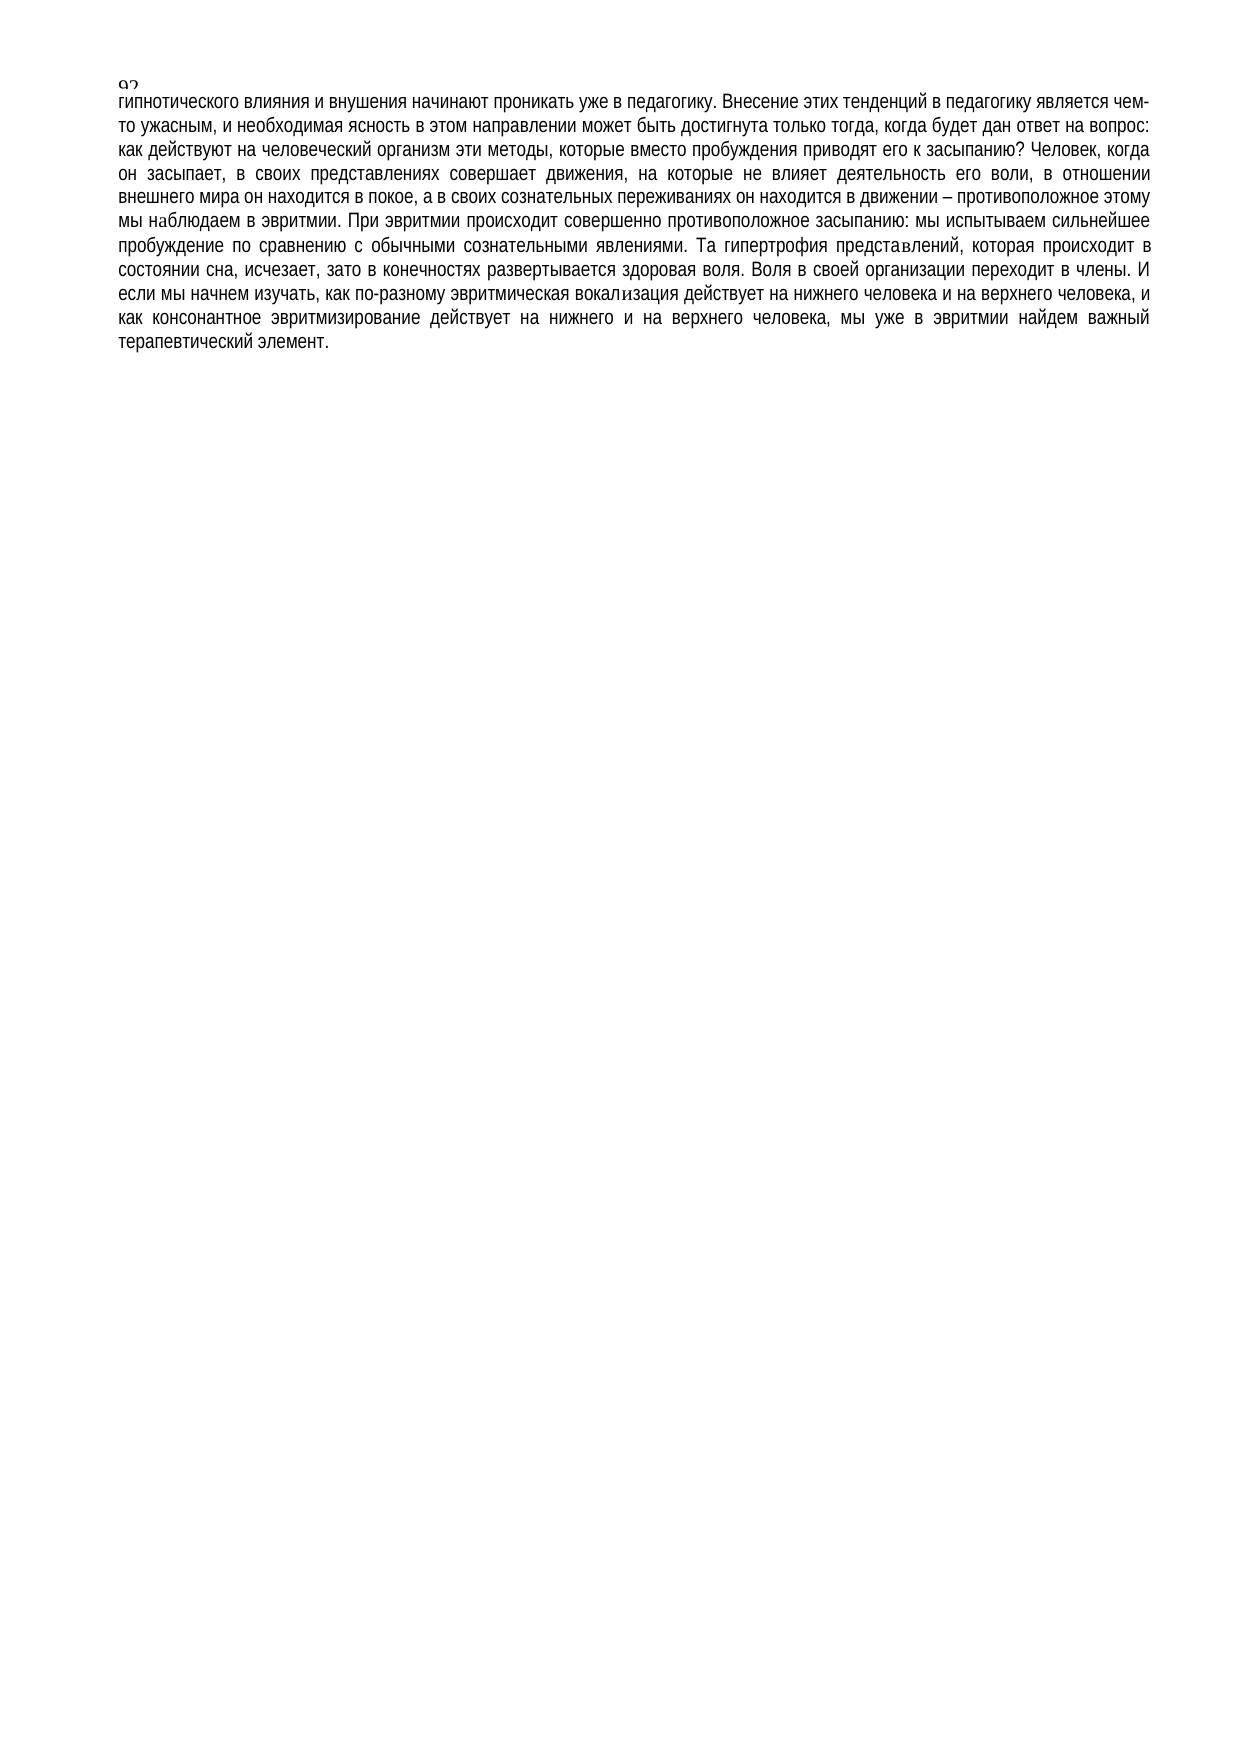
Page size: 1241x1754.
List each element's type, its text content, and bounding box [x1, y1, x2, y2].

text гипнотического влияния и внушения начинают проникать уже в педагогику. Внесение этих тенденций в педагогику является чем-то ужасным, и необходимая ясность в этом направлении может быть достигнута только тогда, когда будет дан ответ на вопрос: как действуют на человеческий организм эти методы, которые вместо пробуждения приводят его к засыпанию? Человек, когда он засыпает, в своих представлениях совершает движения, на которые не влияет деятельность его воли, в отношении внешнего мира он находится в покое, а в своих сознательных переживаниях он находится в движении – противоположное этому мы наблюдаем в эвритмии. При эвритмии происходит совершенно противоположное засыпанию: мы испытываем сильнейшее пробуждение по сравнению с обычными сознательными явлениями. Та гипертрофия представлений, которая происходит в состоянии сна, исчезает, зато в конечностях развертывается здоровая воля. Воля в своей организации переходит в члены. И если мы начнем изучать, как по-разному эвритмическая вокализация действует на нижнего человека и на верхнего человека, и как консонантное эвритмизирование действует на нижнего и на верхнего человека, мы уже в эвритмии найдем важный терапевтический элемент. [118, 89, 1152, 352]
